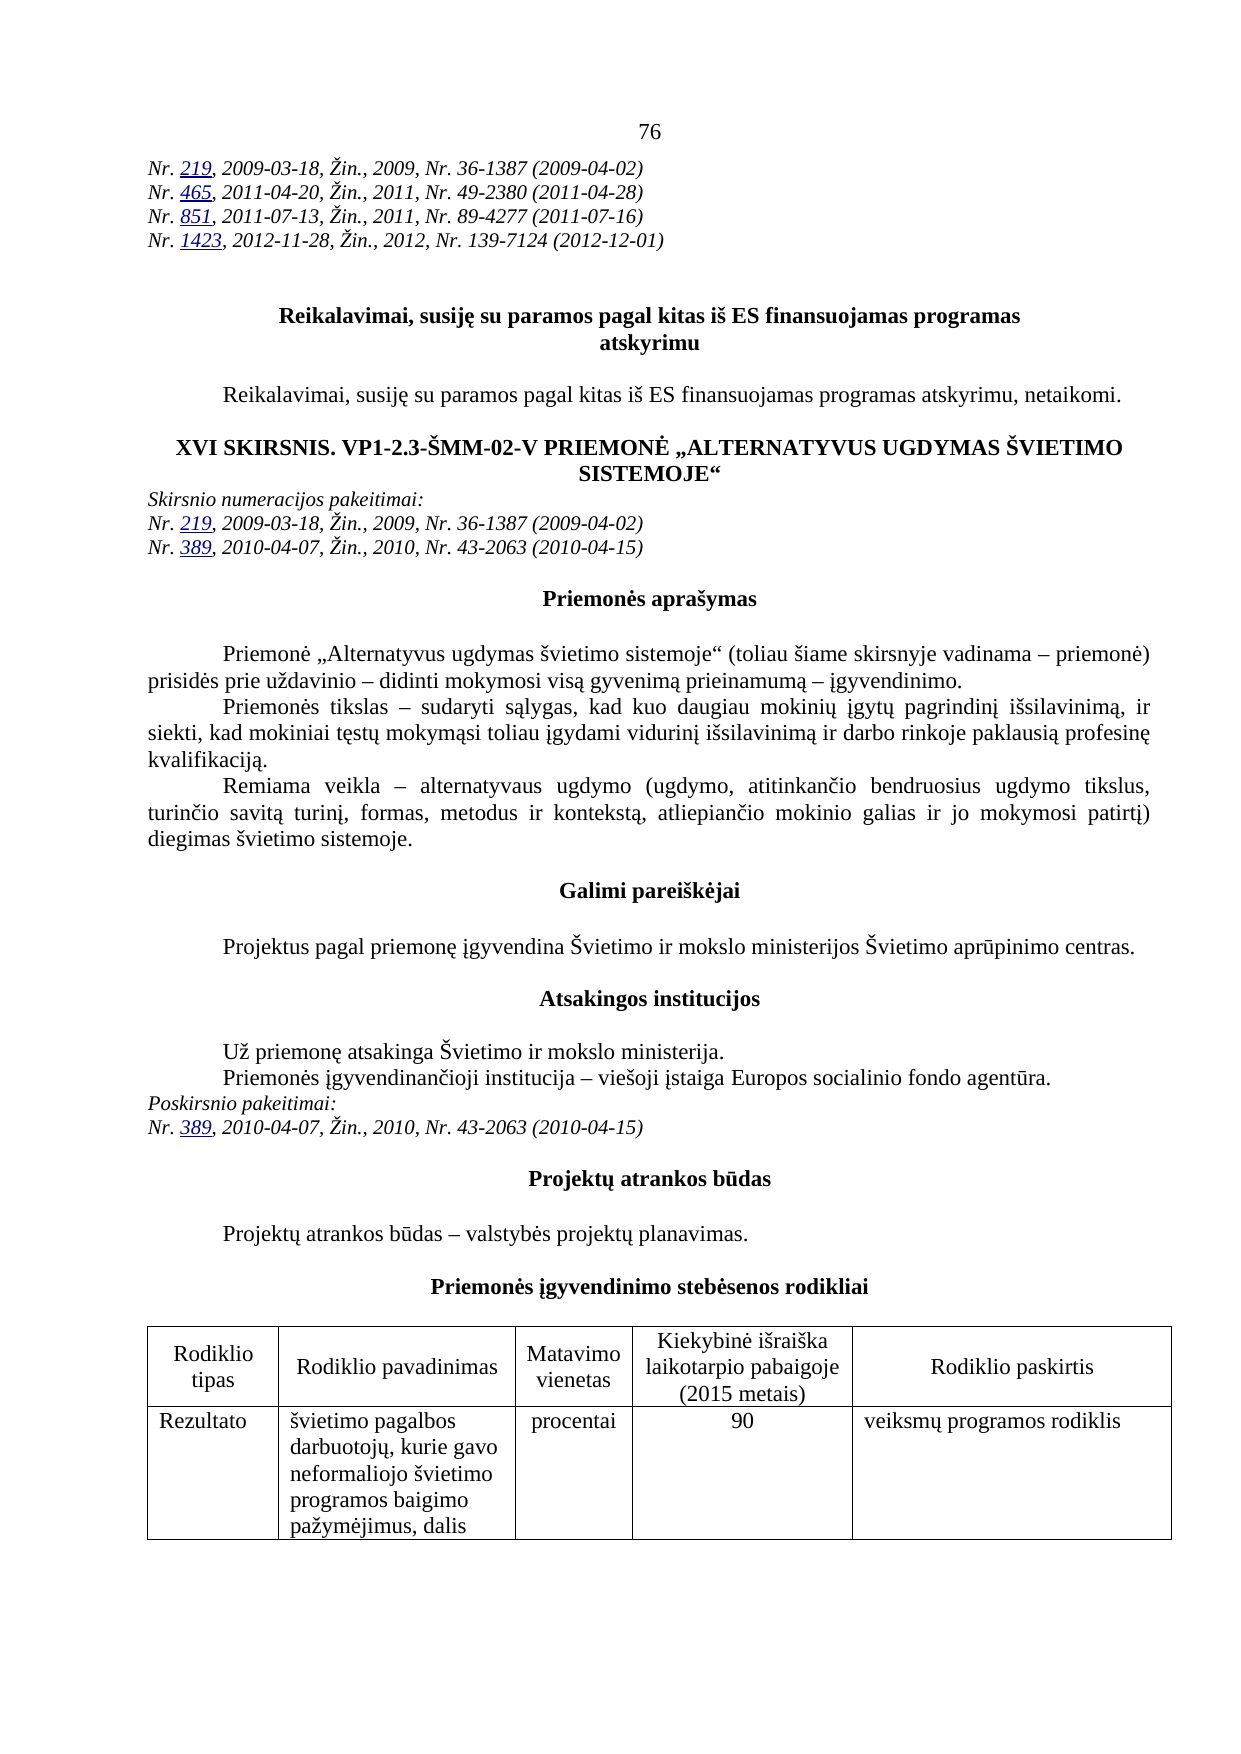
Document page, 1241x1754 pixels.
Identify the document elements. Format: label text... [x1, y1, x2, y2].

text Nr. 1423, 2012-11-28, Žin., 2012, Nr. 139-7124 (2012-12-01) [148, 228, 1152, 252]
table_cell procentai [516, 1407, 632, 1539]
text Priemonės aprašymas [148, 585, 1152, 612]
text Reikalavimai, susiję su paramos pagal kitas iš ES finansuojamas programas atskyrimu, netaikomi. [148, 381, 1152, 408]
text Priemonė „Alternatyvus ugdymas švietimo sistemoje“ (toliau šiame skirsnyje vadinama – priemonė) prisidės prie uždavinio – didinti mokymosi visą gyvenimą prieinamumą – įgyvendinimo. [148, 640, 1152, 693]
text Projektus pagal priemonę įgyvendina Švietimo ir mokslo ministerijos Švietimo aprūpinimo centras. [148, 933, 1152, 959]
table_cell Rezultato [148, 1407, 278, 1539]
subtitle XVI SKIRSNIS. VP1-2.3-ŠMM-02-V PRIEMONĖ „ALTERNATYVUS UGDYMAS ŠVIETIMO SISTEMOJE“ [148, 434, 1152, 487]
text Nr. 389, 2010-04-07, Žin., 2010, Nr. 43-2063 (2010-04-15) [148, 1115, 1152, 1139]
text Remiama veikla – alternatyvaus ugdymo (ugdymo, atitinkančio bendruosius ugdymo tikslus, turinčio savitą turinį, formas, metodus ir kontekstą, atliepiančio mokinio galias ir jo mokymosi patirtį) diegimas švietimo sistemoje. [148, 772, 1152, 851]
text Priemonės įgyvendinimo stebėsenos rodikliai [148, 1273, 1152, 1299]
table_cell veiksmų programos rodiklis [853, 1407, 1171, 1539]
table_cell švietimo pagalbos darbuotojų, kurie gavo neformaliojo švietimo programos baigimo pažymėjimus, dalis [279, 1407, 515, 1539]
text Nr. 219, 2009-03-18, Žin., 2009, Nr. 36-1387 (2009-04-02) [148, 156, 1152, 180]
text Projektų atrankos būdas – valstybės projektų planavimas. [185, 1220, 1152, 1247]
table_header Matavimo vienetas [516, 1327, 632, 1406]
table_header Kiekybinė išraiška laikotarpio pabaigoje (2015 metais) [633, 1327, 852, 1406]
text Už priemonę atsakinga Švietimo ir mokslo ministerija. [148, 1038, 1152, 1064]
text Priemonės tikslas – sudaryti sąlygas, kad kuo daugiau mokinių įgytų pagrindinį išsilavinimą, ir siekti, kad mokiniai tęstų mokymąsi toliau įgydami vidurinį išsilavinimą ir darbo rinkoje paklausią profesinę kvalifikaciją. [148, 693, 1152, 772]
table_header Rodiklio pavadinimas [279, 1327, 515, 1406]
text Nr. 219, 2009-03-18, Žin., 2009, Nr. 36-1387 (2009-04-02) [148, 511, 1152, 535]
table_header Rodiklio tipas [148, 1327, 278, 1406]
text Nr. 465, 2011-04-20, Žin., 2011, Nr. 49-2380 (2011-04-28) [148, 180, 1152, 204]
text Poskirsnio pakeitimai: [148, 1091, 1152, 1115]
text Projektų atrankos būdas [148, 1165, 1152, 1192]
table_header Rodiklio paskirtis [853, 1327, 1171, 1406]
text Reikalavimai, susiję su paramos pagal kitas iš ES finansuojamas programas atskyrimu [148, 302, 1152, 355]
text Nr. 851, 2011-07-13, Žin., 2011, Nr. 89-4277 (2011-07-16) [148, 204, 1152, 228]
text Nr. 389, 2010-04-07, Žin., 2010, Nr. 43-2063 (2010-04-15) [148, 535, 1152, 559]
text Skirsnio numeracijos pakeitimai: [148, 487, 1152, 511]
table_cell 90 [633, 1407, 852, 1539]
text Priemonės įgyvendinančioji institucija – viešoji įstaiga Europos socialinio fondo agentūra. [148, 1064, 1152, 1091]
text Atsakingos institucijos [148, 985, 1152, 1012]
text Galimi pareiškėjai [148, 878, 1152, 904]
